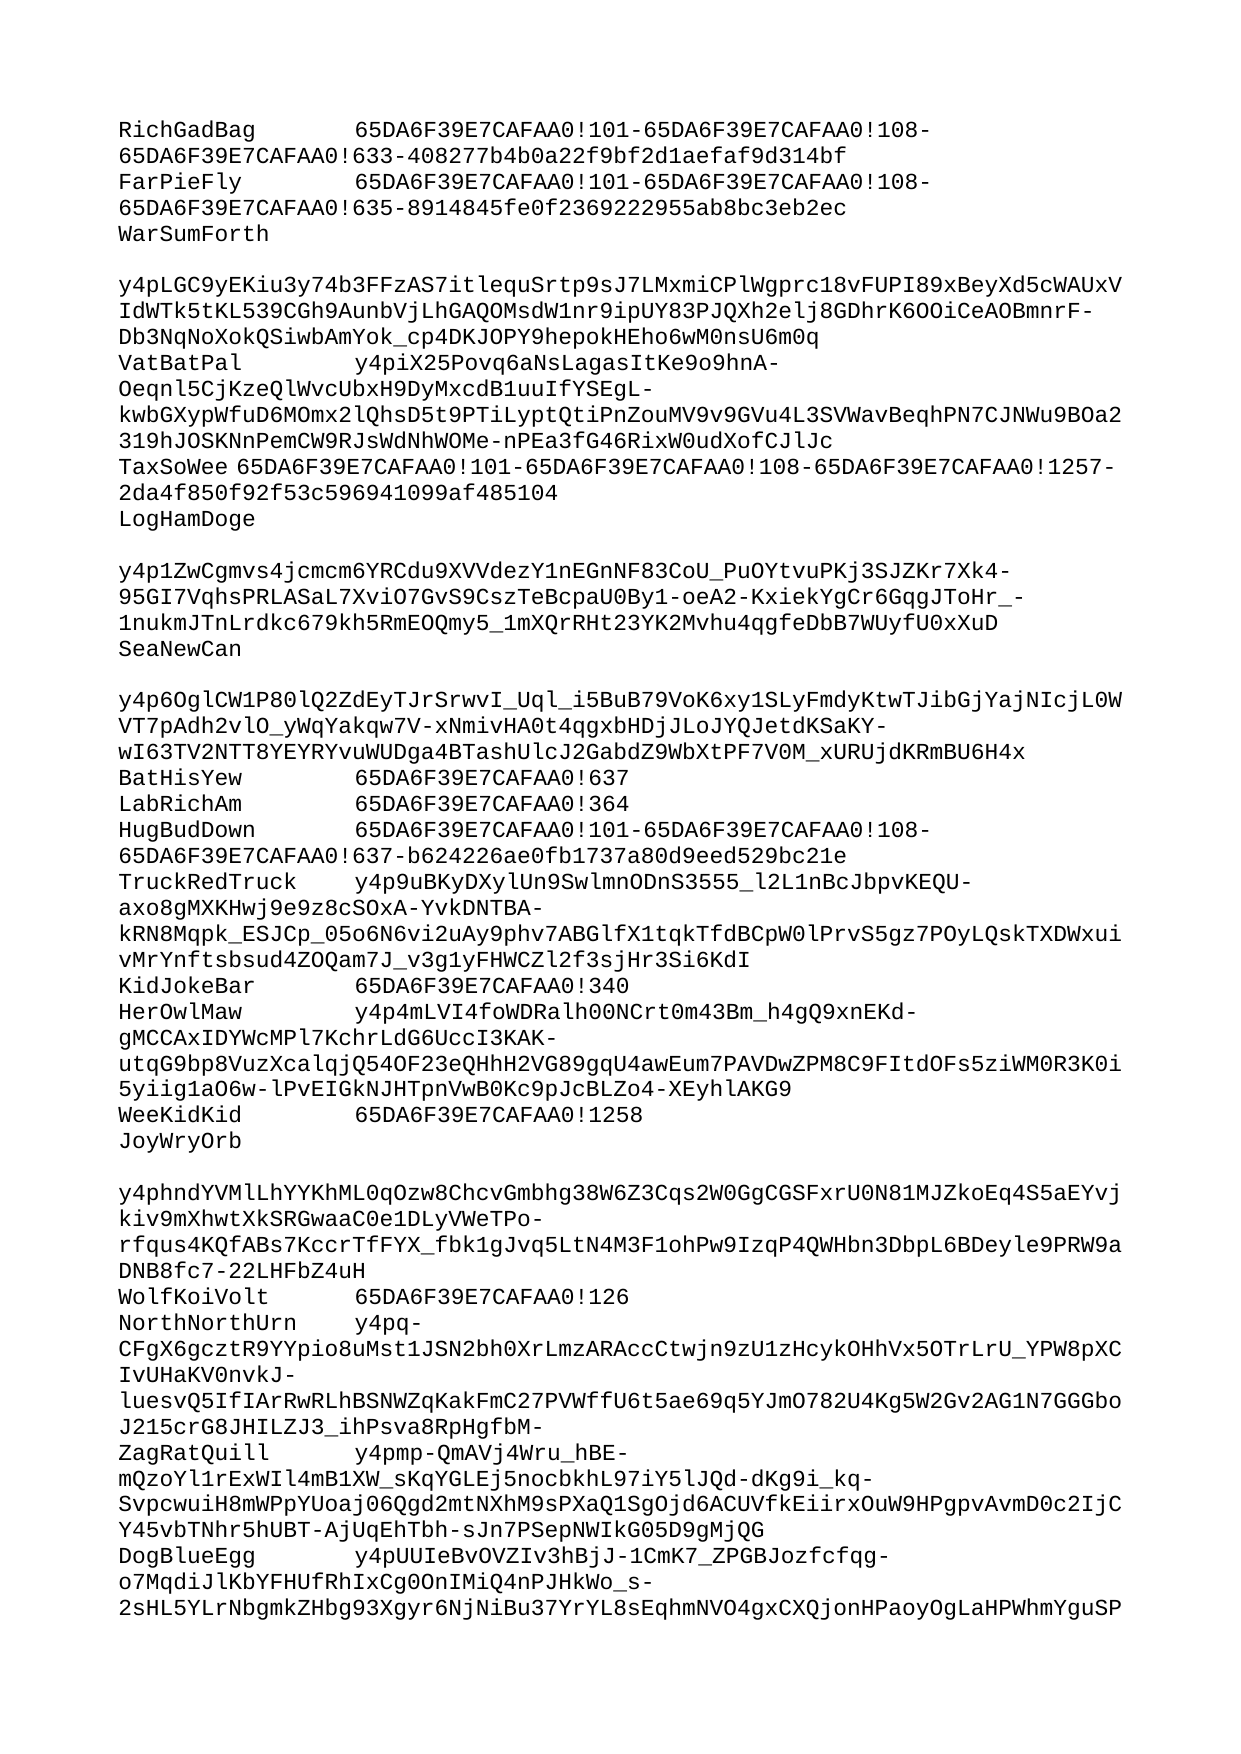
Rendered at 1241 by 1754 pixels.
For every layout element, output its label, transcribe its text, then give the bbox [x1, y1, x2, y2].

text KidJokeBar 65DA6F39E7CAFAA0!340 [118, 974, 1122, 1000]
text HerOwlMaw y4p4mLVI4foWDRalh00NCrt0m43Bm_h4gQ9xnEKd-gMCCAxIDYWcMPl7KchrLdG6UccI3KAK-utqG9bp8VuzXcalqjQ54OF23eQHhH2VG89gqU4awEum7PAVDwZPM8C9FItdOFs5ziWM0R3K0i5yiig1aO6w-lPvEIGkNJHTpnVwB0Kc9pJcBLZo4-XEyhlAKG9 [118, 1000, 1122, 1104]
text FarPieFly 65DA6F39E7CAFAA0!101-65DA6F39E7CAFAA0!108-65DA6F39E7CAFAA0!635-8914845fe0f2369222955ab8bc3eb2ec [118, 170, 1122, 222]
text JoyWryOrb y4phndYVMlLhYYKhML0qOzw8ChcvGmbhg38W6Z3Cqs2W0GgCGSFxrU0N81MJZkoEq4S5aEYvjkiv9mXhwtXkSRGwaaC0e1DLyVWeTPo-rfqus4KQfABs7KccrTfFYX_fbk1gJvq5LtN4M3F1ohPw9IzqP4QWHbn3DbpL6BDeyle9PRW9aDNB8fc7-22LHFbZ4uH [118, 1130, 1122, 1285]
text RichGadBag 65DA6F39E7CAFAA0!101-65DA6F39E7CAFAA0!108-65DA6F39E7CAFAA0!633-408277b4b0a22f9bf2d1aefaf9d314bf [118, 118, 1122, 170]
text LabRichAm 65DA6F39E7CAFAA0!364 [118, 792, 1122, 818]
text HugBudDown 65DA6F39E7CAFAA0!101-65DA6F39E7CAFAA0!108-65DA6F39E7CAFAA0!637-b624226ae0fb1737a80d9eed529bc21e [118, 818, 1122, 870]
text DogBlueEgg y4pUUIeBvOVZIv3hBjJ-1CmK7_ZPGBJozfcfqg-o7MqdiJlKbYFHUfRhIxCg0OnIMiQ4nPJHkWo_s-2sHL5YLrNbgmkZHbg93Xgyr6NjNiBu37YrYL8sEqhmNVO4gxCXQjonHPaoyOgLaHPWhmYguSP [118, 1545, 1122, 1622]
text NorthNorthUrn y4pq-CFgX6gcztR9YYpio8uMst1JSN2bh0XrLmzARAccCtwjn9zU1zHcykOHhVx5OTrLrU_YPW8pXCIvUHaKV0nvkJ-luesvQ5IfIArRwRLhBSNWZqKakFmC27PVWffU6t5ae69q5YJmO782U4Kg5W2Gv2AG1N7GGGboJ215crG8JHILZJ3_ihPsva8RpHgfbM- [118, 1311, 1122, 1441]
text WarSumForth y4pLGC9yEKiu3y74b3FFzAS7itlequSrtp9sJ7LMxmiCPlWgprc18vFUPI89xBeyXd5cWAUxVIdWTk5tKL539CGh9AunbVjLhGAQOMsdW1nr9ipUY83PJQXh2elj8GDhrK6OOiCeAOBmnrF-Db3NqNoXokQSiwbAmYok_cp4DKJOPY9hepokHEho6wM0nsU6m0q [118, 222, 1122, 352]
text TruckRedTruck y4p9uBKyDXylUn9SwlmnODnS3555_l2L1nBcJbpvKEQU-axo8gMXKHwj9e9z8cSOxA-YvkDNTBA-kRN8Mqpk_ESJCp_05o6N6vi2uAy9phv7ABGlfX1tqkTfdBCpW0lPrvS5gz7POyLQskTXDWxuivMrYnftsbsud4ZOQam7J_v3g1yFHWCZl2f3sjHr3Si6KdI [118, 870, 1122, 974]
text BatHisYew 65DA6F39E7CAFAA0!637 [118, 767, 1122, 792]
text ZagRatQuill y4pmp-QmAVj4Wru_hBE-mQzoYl1rExWIl4mB1XW_sKqYGLEj5nocbkhL97iY5lJQd-dKg9i_kq-SvpcwuiH8mWPpYUoaj06Qgd2mtNXhM9sPXaQ1SgOjd6ACUVfkEiirxOuW9HPgpvAvmD0c2IjCY45vbTNhr5hUBT-AjUqEhTbh-sJn7PSepNWIkG05D9gMjQG [118, 1441, 1122, 1545]
text WolfKoiVolt 65DA6F39E7CAFAA0!126 [118, 1285, 1122, 1311]
text WeeKidKid 65DA6F39E7CAFAA0!1258 [118, 1104, 1122, 1130]
text SeaNewCan y4p6OglCW1P80lQ2ZdEyTJrSrwvI_Uql_i5BuB79VoK6xy1SLyFmdyKtwTJibGjYajNIcjL0WVT7pAdh2vlO_yWqYakqw7V-xNmivHA0t4qgxbHDjJLoJYQJetdKSaKY-wI63TV2NTT8YEYRYvuWUDga4BTashUlcJ2GabdZ9WbXtPF7V0M_xURUjdKRmBU6H4x [118, 637, 1122, 767]
text LogHamDoge y4p1ZwCgmvs4jcmcm6YRCdu9XVVdezY1nEGnNF83CoU_PuOYtvuPKj3SJZKr7Xk4-95GI7VqhsPRLASaL7XviO7GvS9CszTeBcpaU0By1-oeA2-KxiekYgCr6GqgJToHr_-1nukmJTnLrdkc679kh5RmEOQmy5_1mXQrRHt23YK2Mvhu4qgfeDbB7WUyfU0xXuD [118, 507, 1122, 637]
text TaxSoWee 65DA6F39E7CAFAA0!101-65DA6F39E7CAFAA0!108-65DA6F39E7CAFAA0!1257-2da4f850f92f53c596941099af485104 [118, 455, 1122, 507]
text VatBatPal y4piX25Povq6aNsLagasItKe9o9hnA-Oeqnl5CjKzeQlWvcUbxH9DyMxcdB1uuIfYSEgL-kwbGXypWfuD6MOmx2lQhsD5t9PTiLyptQtiPnZouMV9v9GVu4L3SVWavBeqhPN7CJNWu9BOa2319hJOSKNnPemCW9RJsWdNhWOMe-nPEa3fG46RixW0udXofCJlJc [118, 352, 1122, 455]
